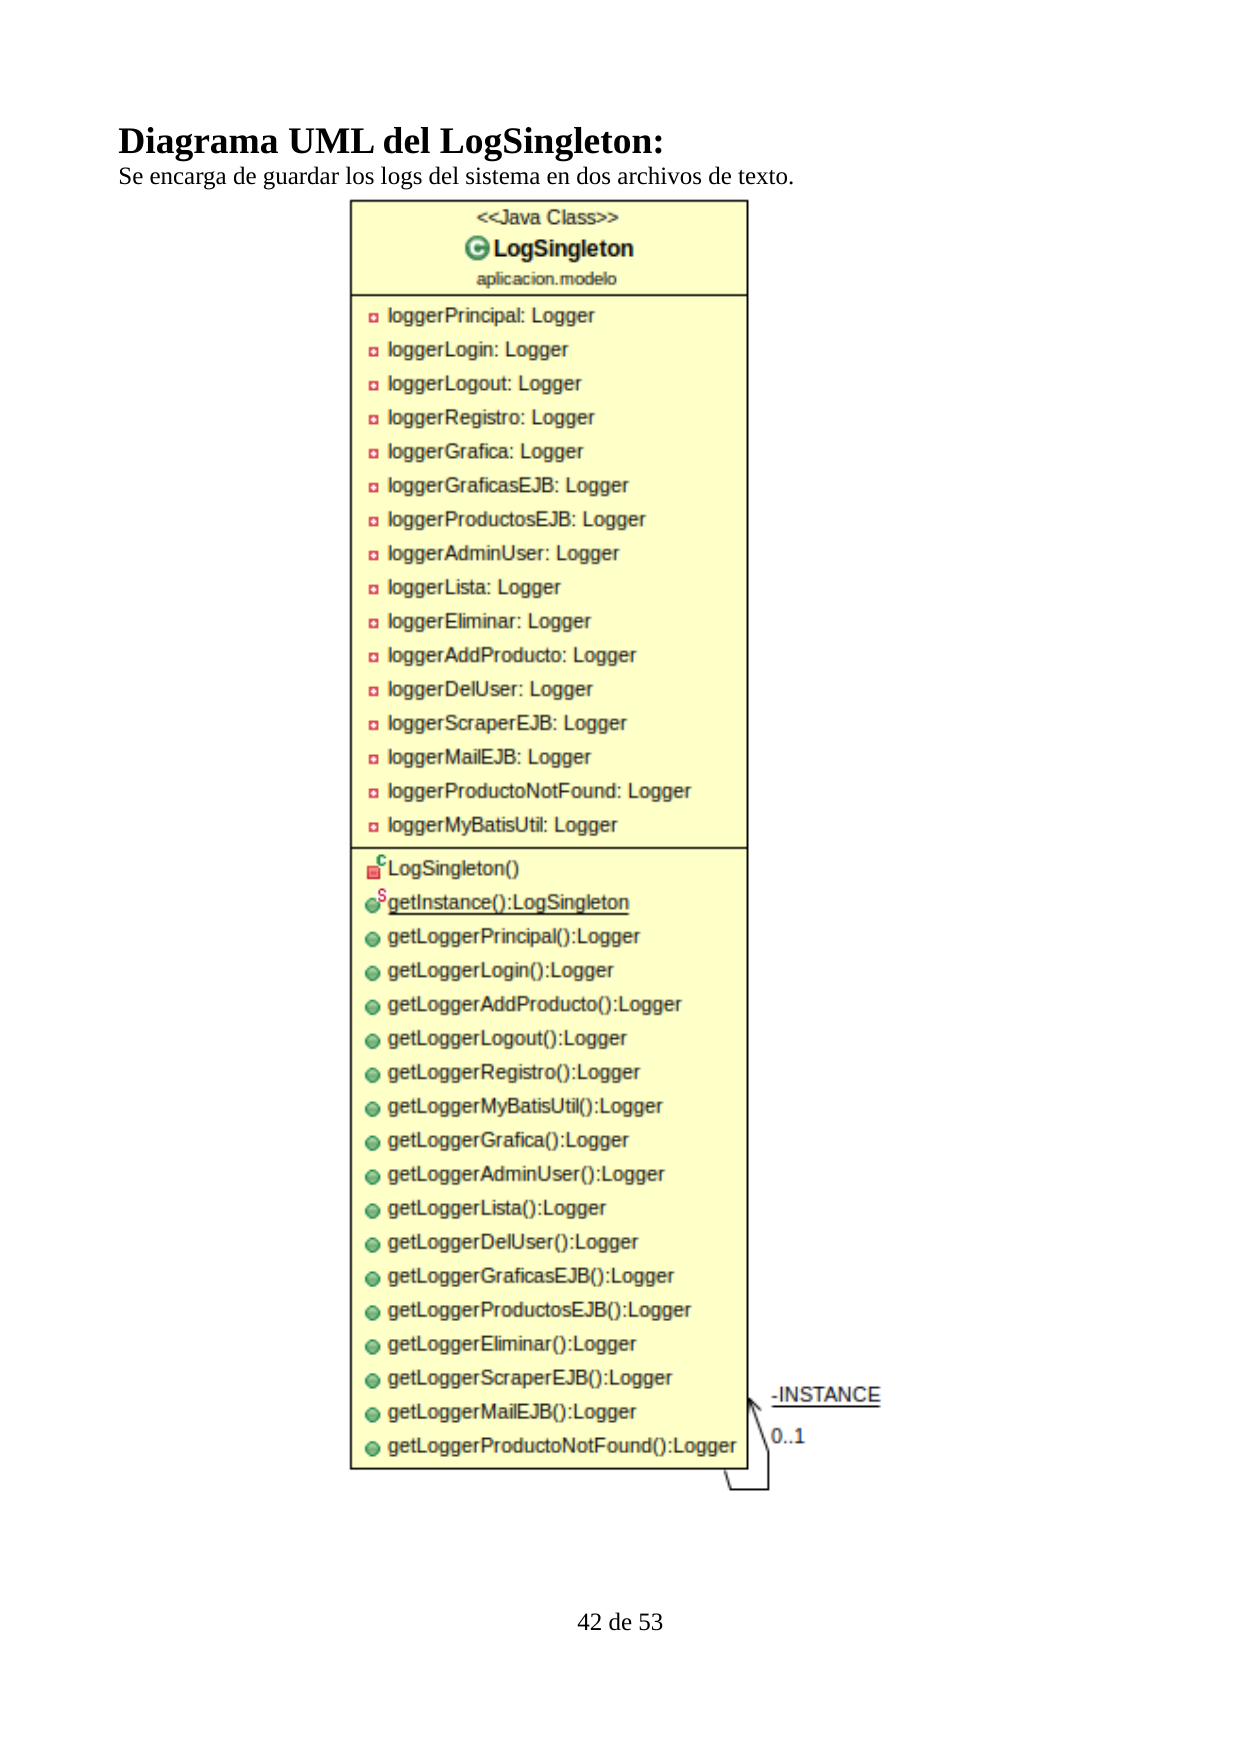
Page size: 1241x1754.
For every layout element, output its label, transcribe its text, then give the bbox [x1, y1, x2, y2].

picture [341, 190, 899, 1521]
text Diagrama UML del LogSingleton: [118, 118, 1122, 161]
text Se encarga de guardar los logs del sistema en dos archivos de texto. [118, 161, 1122, 190]
